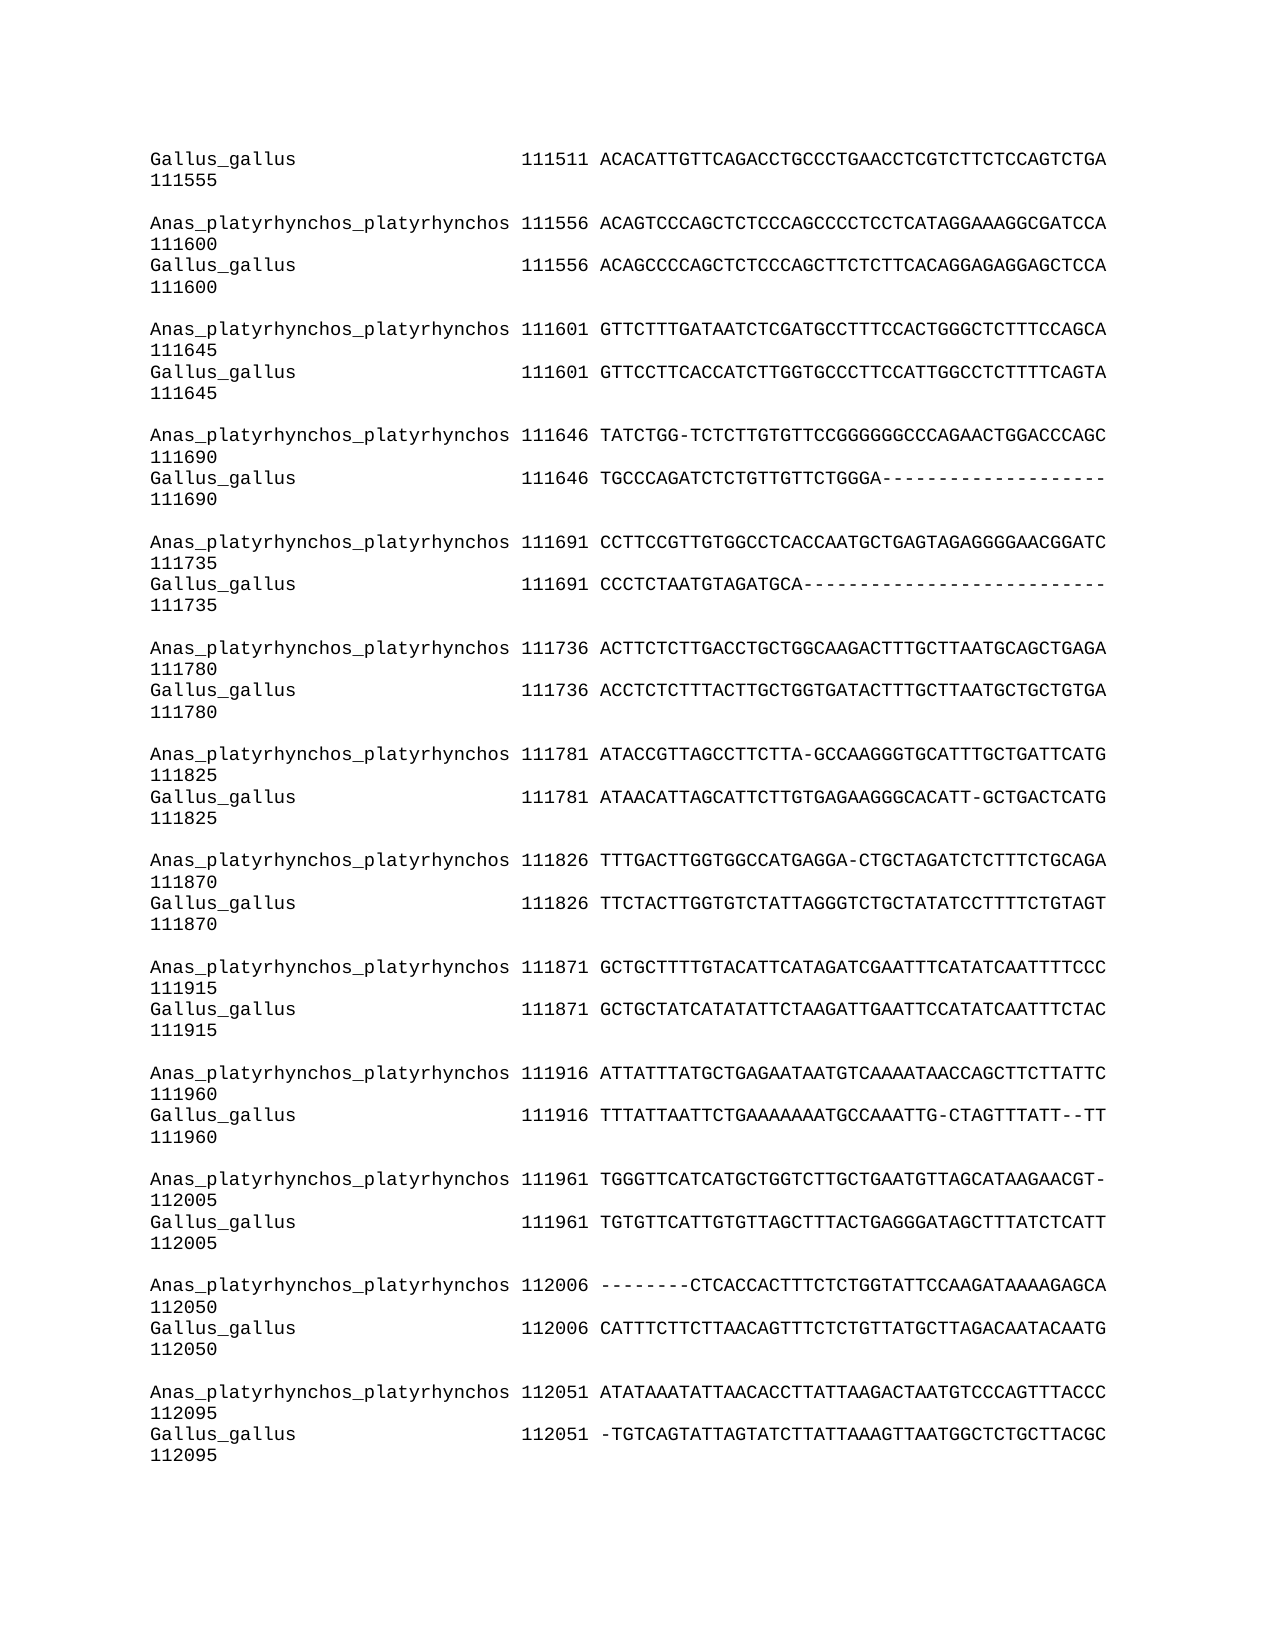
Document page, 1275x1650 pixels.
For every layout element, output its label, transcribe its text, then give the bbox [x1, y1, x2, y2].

text Anas_platyrhynchos_platyrhynchos 112051 ATATAAATATTAACACCTTATTAAGACTAATGTCCCAGTTTACCC 112095 [150, 1382, 1125, 1425]
text Anas_platyrhynchos_platyrhynchos 111691 CCTTCCGTTGTGGCCTCACCAATGCTGAGTAGAGGGGAACGGATC 111735 [150, 532, 1125, 575]
text Anas_platyrhynchos_platyrhynchos 111781 ATACCGTTAGCCTTCTTA‑GCCAAGGGTGCATTTGCTGATTCATG 111825 [150, 745, 1125, 787]
text Anas_platyrhynchos_platyrhynchos 112006 ‑‑‑‑‑‑‑‑CTCACCACTTTCTCTGGTATTCCAAGATAAAAGAGCA 112050 [150, 1276, 1125, 1319]
text Anas_platyrhynchos_platyrhynchos 111826 TTTGACTTGGTGGCCATGAGGA‑CTGCTAGATCTCTTTCTGCAGA 111870 [150, 851, 1125, 894]
text Anas_platyrhynchos_platyrhynchos 111871 GCTGCTTTTGTACATTCATAGATCGAATTTCATATCAATTTTCCC 111915 [150, 957, 1125, 1000]
text Gallus_gallus 111646 TGCCCAGATCTCTGTTGTTCTGGGA‑‑‑‑‑‑‑‑‑‑‑‑‑‑‑‑‑‑‑‑ 111690 [150, 469, 1125, 511]
text Gallus_gallus 111691 CCCTCTAATGTAGATGCA‑‑‑‑‑‑‑‑‑‑‑‑‑‑‑‑‑‑‑‑‑‑‑‑‑‑‑ 111735 [150, 575, 1125, 617]
text Anas_platyrhynchos_platyrhynchos 111736 ACTTCTCTTGACCTGCTGGCAAGACTTTGCTTAATGCAGCTGAGA 111780 [150, 639, 1125, 681]
text Anas_platyrhynchos_platyrhynchos 111646 TATCTGG‑TCTCTTGTGTTCCGGGGGGCCCAGAACTGGACCCAGC 111690 [150, 426, 1125, 469]
text Gallus_gallus 111601 GTTCCTTCACCATCTTGGTGCCCTTCCATTGGCCTCTTTTCAGTA 111645 [150, 362, 1125, 405]
text Gallus_gallus 111781 ATAACATTAGCATTCTTGTGAGAAGGGCACATT‑GCTGACTCATG 111825 [150, 787, 1125, 830]
text Gallus_gallus 111916 TTTATTAATTCTGAAAAAAATGCCAAATTG‑CTAGTTTATT‑‑TT 111960 [150, 1106, 1125, 1149]
text Anas_platyrhynchos_platyrhynchos 111601 GTTCTTTGATAATCTCGATGCCTTTCCACTGGGCTCTTTCCAGCA 111645 [150, 320, 1125, 362]
text Gallus_gallus 111871 GCTGCTATCATATATTCTAAGATTGAATTCCATATCAATTTCTAC 111915 [150, 1000, 1125, 1042]
text Anas_platyrhynchos_platyrhynchos 111556 ACAGTCCCAGCTCTCCCAGCCCCTCCTCATAGGAAAGGCGATCCA 111600 [150, 214, 1125, 256]
text Gallus_gallus 112006 CATTTCTTCTTAACAGTTTCTCTGTTATGCTTAGACAATACAATG 112050 [150, 1319, 1125, 1361]
text Anas_platyrhynchos_platyrhynchos 111916 ATTATTTATGCTGAGAATAATGTCAAAATAACCAGCTTCTTATTC 111960 [150, 1064, 1125, 1106]
text Anas_platyrhynchos_platyrhynchos 111961 TGGGTTCATCATGCTGGTCTTGCTGAATGTTAGCATAAGAACGT‑ 112005 [150, 1170, 1125, 1212]
text Gallus_gallus 112051 ‑TGTCAGTATTAGTATCTTATTAAAGTTAATGGCTCTGCTTACGC 112095 [150, 1425, 1125, 1467]
text Gallus_gallus 111736 ACCTCTCTTTACTTGCTGGTGATACTTTGCTTAATGCTGCTGTGA 111780 [150, 681, 1125, 724]
text Gallus_gallus 111511 ACACATTGTTCAGACCTGCCCTGAACCTCGTCTTCTCCAGTCTGA 111555 [150, 150, 1125, 192]
text Gallus_gallus 111556 ACAGCCCCAGCTCTCCCAGCTTCTCTTCACAGGAGAGGAGCTCCA 111600 [150, 256, 1125, 299]
text Gallus_gallus 111826 TTCTACTTGGTGTCTATTAGGGTCTGCTATATCCTTTTCTGTAGT 111870 [150, 894, 1125, 936]
text Gallus_gallus 111961 TGTGTTCATTGTGTTAGCTTTACTGAGGGATAGCTTTATCTCATT 112005 [150, 1212, 1125, 1255]
